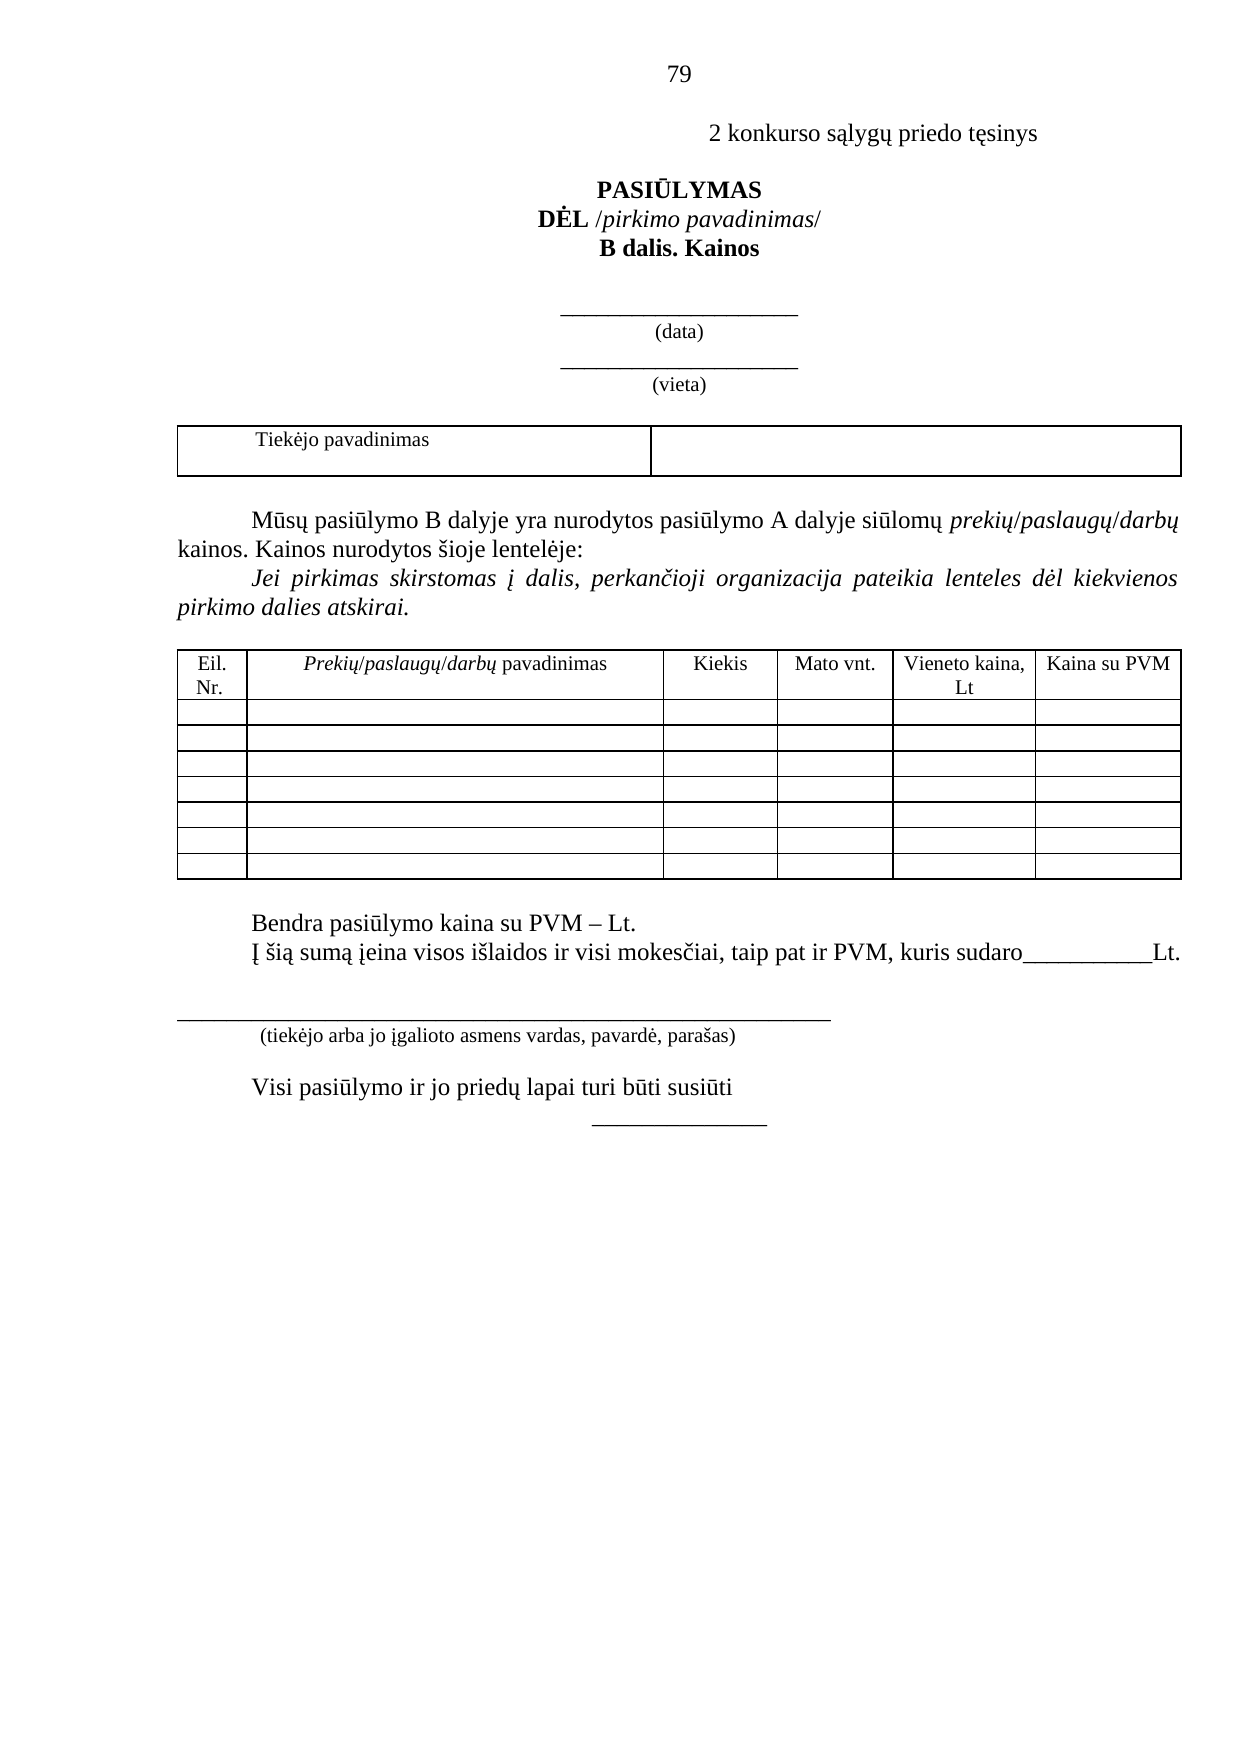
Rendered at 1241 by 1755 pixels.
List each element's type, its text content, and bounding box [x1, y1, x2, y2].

table_cell [773, 700, 777, 724]
text B dalis. Kainos [177, 233, 1181, 262]
text Visi pasiūlymo ir jo priedų lapai turi būti susiūti [177, 1072, 1181, 1100]
text DĖL /pirkimo pavadinimas/ [177, 204, 1181, 233]
table_cell [659, 854, 663, 878]
table_cell [773, 828, 777, 852]
table_cell [659, 752, 663, 776]
text ______________ [177, 1100, 1181, 1129]
text Bendra pasiūlymo kaina su PVM – Lt. [177, 908, 1181, 937]
table_header Kaina su PVM [1036, 651, 1180, 699]
table_cell [659, 803, 663, 827]
text (data) [177, 319, 1181, 343]
table_cell [773, 752, 777, 776]
table_cell [773, 777, 777, 801]
table_cell [659, 726, 663, 750]
table_cell [1031, 726, 1035, 750]
table_header Tiekėjo pavadinimas [178, 427, 650, 475]
table_cell [773, 726, 777, 750]
table_cell [773, 803, 777, 827]
table_header [652, 427, 1180, 475]
text (vieta) [177, 372, 1181, 396]
text 2 konkurso sąlygų priedo tęsinys [177, 118, 1181, 147]
text Jei pirkimas skirstomas į dalis, perkančioji organizacija pateikia lenteles dėl kiekvienos pirkimo dalies atskirai. [177, 563, 1181, 620]
table_cell [773, 854, 777, 878]
text (tiekėjo arba jo įgalioto asmens vardas, pavardė, parašas) [177, 1023, 1181, 1047]
table_cell [1031, 752, 1035, 776]
table_cell [659, 828, 663, 852]
table_cell [1031, 828, 1035, 852]
table_cell [659, 700, 663, 724]
text PASIŪLYMAS [177, 176, 1181, 204]
table_header Mato vnt. [778, 651, 892, 699]
text Mūsų pasiūlymo B dalyje yra nurodytos pasiūlymo A dalyje siūlomų prekių/paslaugų/darbų kainos. Kainos nurodytos šioje lentelėje: [177, 505, 1181, 563]
table_cell [659, 777, 663, 801]
table_header Prekių/paslaugų/darbų pavadinimas [248, 651, 663, 699]
table_cell [1031, 777, 1035, 801]
table_header Kiekis [664, 651, 777, 699]
table_cell [1031, 803, 1035, 827]
table_cell [1031, 854, 1035, 878]
text Į šią sumą įeina visos išlaidos ir visi mokesčiai, taip pat ir PVM, kuris sudaro Lt. [177, 937, 1181, 966]
table_cell [1031, 700, 1035, 724]
